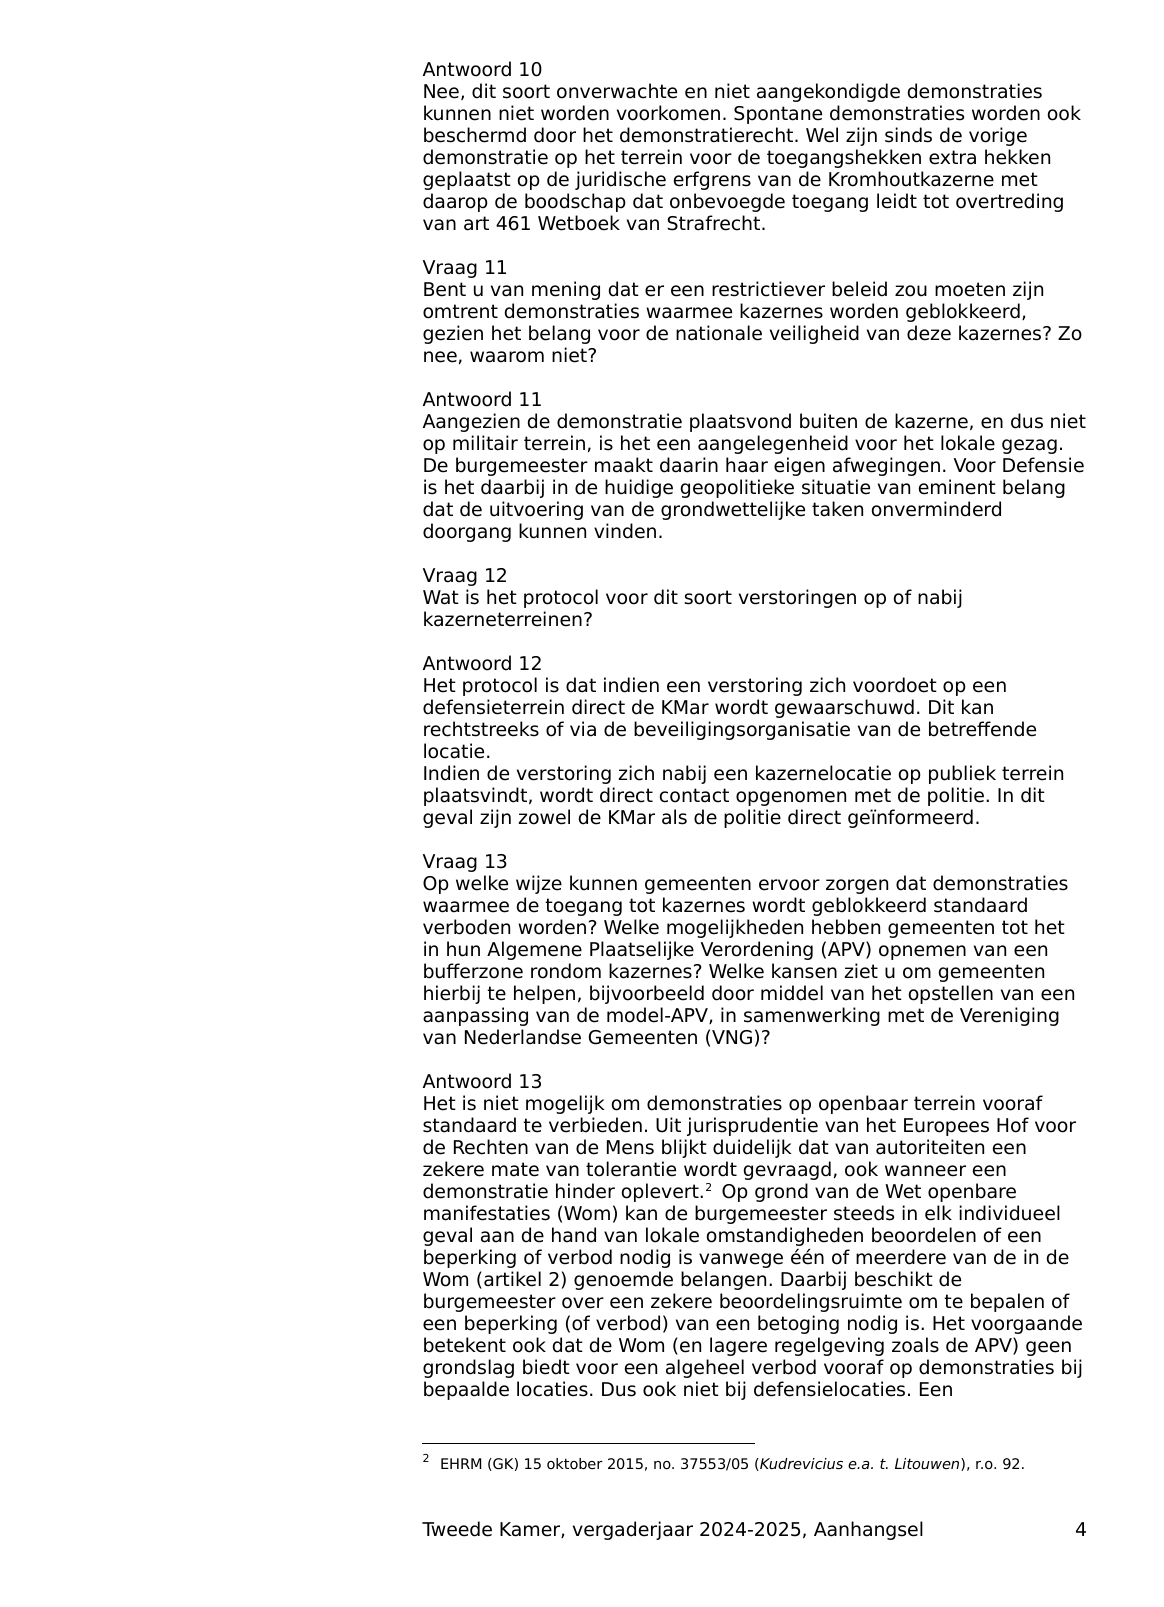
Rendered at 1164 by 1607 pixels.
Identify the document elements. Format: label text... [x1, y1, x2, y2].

text Bent u van mening dat er een restrictiever beleid zou moeten zijn omtrent demonstraties waarmee kazernes worden geblokkeerd, gezien het belang voor de nationale veiligheid van deze kazernes? Zo nee, waarom niet? [422, 279, 1087, 367]
text Antwoord 13 [422, 1071, 1087, 1093]
text Indien de verstoring zich nabij een kazernelocatie op publiek terrein plaatsvindt, wordt direct contact opgenomen met de politie. In dit geval zijn zowel de KMar als de politie direct geïnformeerd. [422, 763, 1087, 829]
text Vraag 13 [422, 851, 1087, 873]
text Nee, dit soort onverwachte en niet aangekondigde demonstraties kunnen niet worden voorkomen. Spontane demonstraties worden ook beschermd door het demonstratierecht. Wel zijn sinds de vorige demonstratie op het terrein voor de toegangshekken extra hekken geplaatst op de juridische erfgrens van de Kromhoutkazerne met daarop de boodschap dat onbevoegde toegang leidt tot overtreding van art 461 Wetboek van Strafrecht. [422, 81, 1087, 235]
text EHRM (GK) 15 oktober 2015, no. 37553/05 (Kudrevicius e.a. t. Litouwen), r.o. 92. [422, 1452, 1087, 1474]
text Het protocol is dat indien een verstoring zich voordoet op een defensieterrein direct de KMar wordt gewaarschuwd. Dit kan rechtstreeks of via de beveiligingsorganisatie van de betreffende locatie. [422, 675, 1087, 763]
text Het is niet mogelijk om demonstraties op openbaar terrein vooraf standaard te verbieden. Uit jurisprudentie van het Europees Hof voor de Rechten van de Mens blijkt duidelijk dat van autoriteiten een zekere mate van tolerantie wordt gevraagd, ook wanneer een demonstratie hinder oplevert. Op grond van de Wet openbare manifestaties (Wom) kan de burgemeester steeds in elk individueel geval aan de hand van lokale omstandigheden beoordelen of een beperking of verbod nodig is vanwege één of meerdere van de in de Wom (artikel 2) genoemde belangen. Daarbij beschikt de burgemeester over een zekere beoordelingsruimte om te bepalen of een beperking (of verbod) van een betoging nodig is. Het voorgaande betekent ook dat de Wom (en lagere regelgeving zoals de APV) geen grondslag biedt voor een algeheel verbod vooraf op demonstraties bij bepaalde locaties. Dus ook niet bij defensielocaties. Een [422, 1093, 1087, 1401]
text Op welke wijze kunnen gemeenten ervoor zorgen dat demonstraties waarmee de toegang tot kazernes wordt geblokkeerd standaard verboden worden? Welke mogelijkheden hebben gemeenten tot het in hun Algemene Plaatselijke Verordening (APV) opnemen van een bufferzone rondom kazernes? Welke kansen ziet u om gemeenten hierbij te helpen, bijvoorbeeld door middel van het opstellen van een aanpassing van de model-APV, in samenwerking met de Vereniging van Nederlandse Gemeenten (VNG)? [422, 873, 1087, 1049]
text Antwoord 12 [422, 653, 1087, 675]
text Wat is het protocol voor dit soort verstoringen op of nabij kazerneterreinen? [422, 587, 1087, 631]
text Vraag 11 [422, 257, 1087, 279]
text Aangezien de demonstratie plaatsvond buiten de kazerne, en dus niet op militair terrein, is het een aangelegenheid voor het lokale gezag. De burgemeester maakt daarin haar eigen afwegingen. Voor Defensie is het daarbij in de huidige geopolitieke situatie van eminent belang dat de uitvoering van de grondwettelijke taken onverminderd doorgang kunnen vinden. [422, 411, 1087, 543]
text Antwoord 11 [422, 389, 1087, 411]
text Vraag 12 [422, 565, 1087, 587]
text Antwoord 10 [422, 59, 1087, 81]
